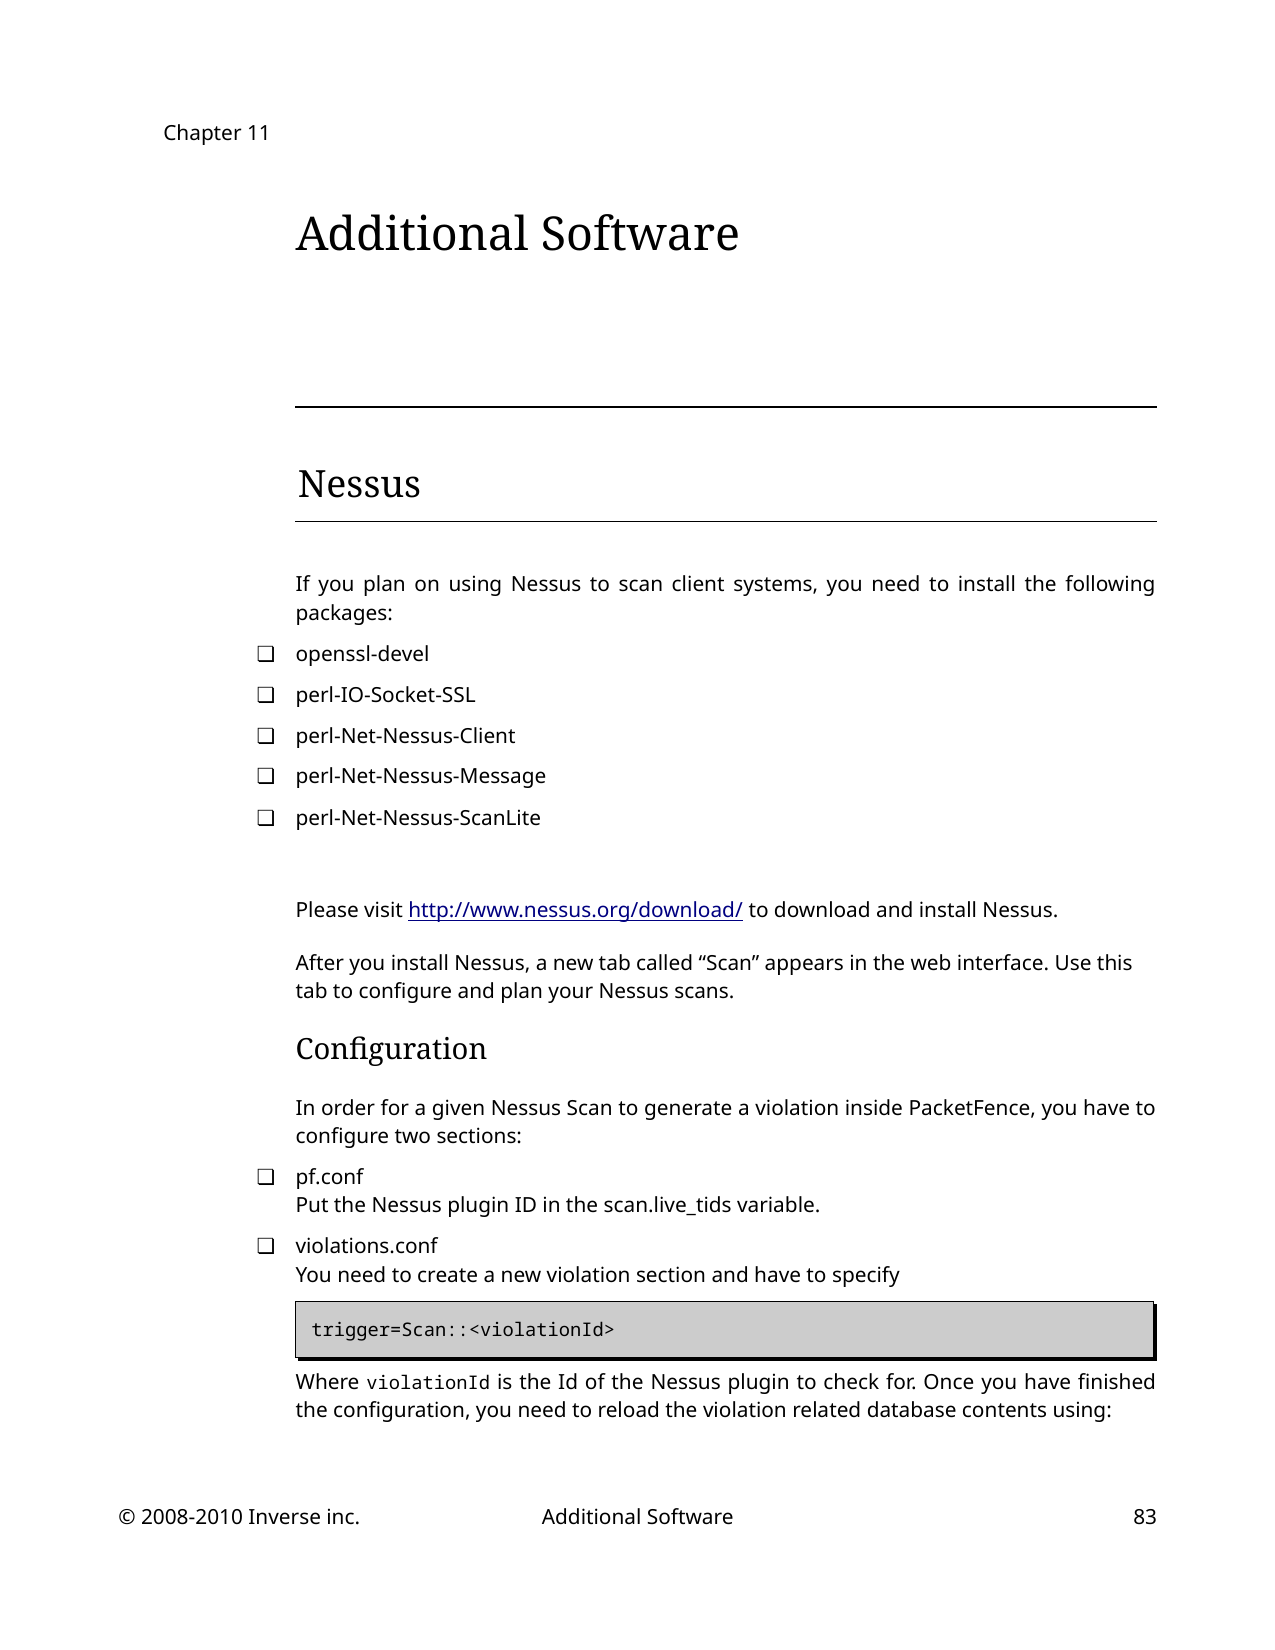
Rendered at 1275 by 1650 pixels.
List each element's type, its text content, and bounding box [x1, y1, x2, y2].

text After you install Nessus, a new tab called “Scan” appears in the web interface. Use this tab to configure and plan your Nessus scans. [295, 948, 1157, 1004]
list ❏ perl-Net-Nessus-ScanLite [256, 803, 1157, 831]
list ❏ perl-Net-Nessus-Client [256, 721, 1157, 749]
subtitle Additional Software [295, 201, 1157, 406]
text In order for a given Nessus Scan to generate a violation inside PacketFence, you have to configure two sections: [295, 1093, 1157, 1149]
list ❏ perl-IO-Socket-SSL [256, 680, 1157, 708]
text If you plan on using Nessus to scan client systems, you need to install the following packages: [295, 569, 1157, 626]
text trigger=Scan::<violationId> [296, 1302, 1153, 1357]
subtitle Configuration [295, 1028, 1157, 1068]
list ❏ pf.conf Put the Nessus plugin ID in the scan.live_tids variable. [256, 1162, 1157, 1219]
list ❏ openssl-devel [256, 639, 1157, 667]
list ❏ violations.conf You need to create a new violation section and have to specify [256, 1231, 1157, 1288]
list ❏ perl-Net-Nessus-Message [256, 762, 1157, 790]
text Where violationId is the Id of the Nessus plugin to check for. Once you have finished the configuration, you need to reload the violation related database contents using: [295, 1367, 1157, 1424]
text Please visit http://www.nessus.org/download/ to download and install Nessus. [295, 896, 1157, 924]
subtitle Nessus [295, 458, 1157, 521]
